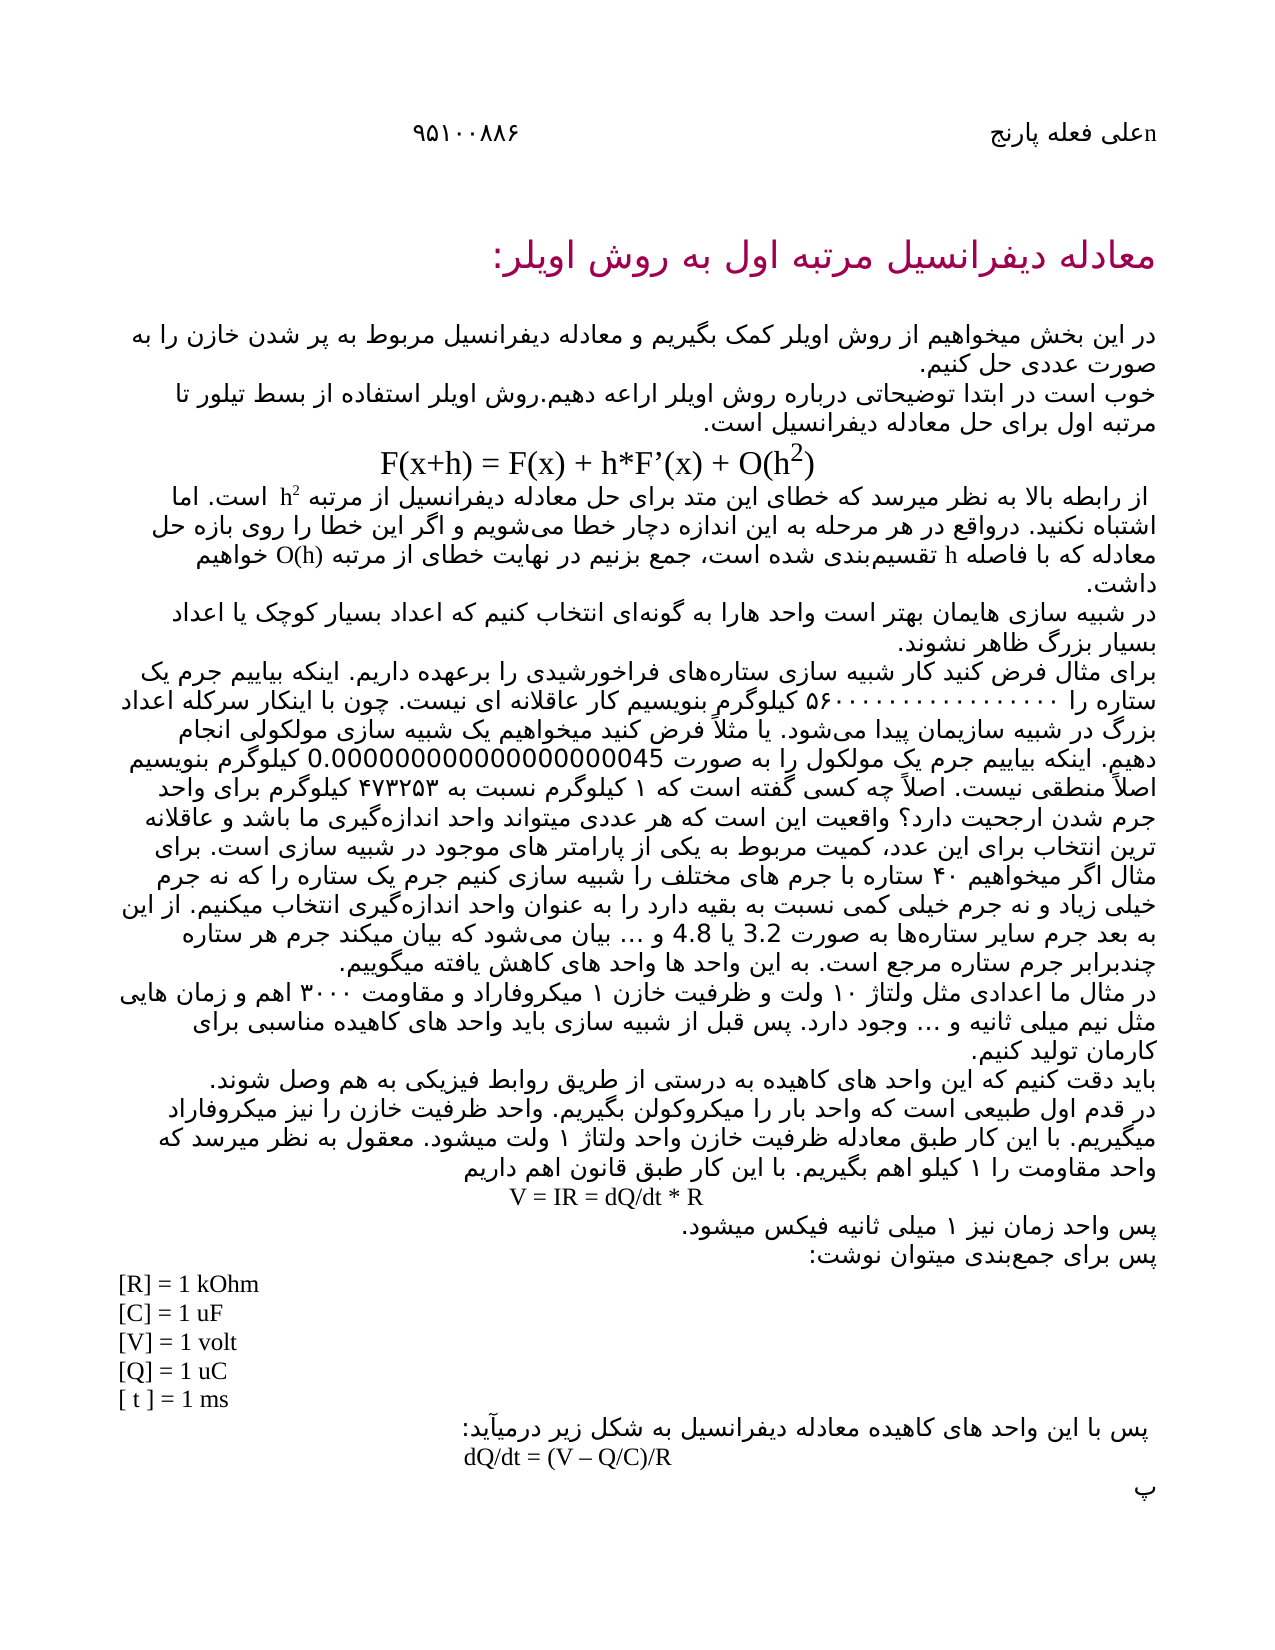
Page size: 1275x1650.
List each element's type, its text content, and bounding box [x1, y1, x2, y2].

text V = IR = dQ/dt * R [118, 1182, 1157, 1211]
text پس برای جمع‌بندی میتوان نوشت: [118, 1240, 1157, 1269]
text nعلی فعله پارنج ۹۵۱۰۰۸۸۶ [118, 118, 1157, 147]
text پس با این واحد های کاهیده معادله دیفرانسیل به شکل زیر درمیآید: [118, 1413, 1157, 1442]
text معادله دیفرانسیل مرتبه اول به روش اویلر: [118, 234, 1157, 277]
text خوب است در ابتدا توضیحاتی درباره روش اویلر اراعه دهیم.روش اویلر استفاده از بسط تیلور تا مرتبه اول برای حل معادله دیفرانسیل است. [118, 379, 1157, 437]
text dQ/dt = (V – Q/C)/R [118, 1442, 1157, 1472]
text باید دقت کنیم که این واحد های کاهیده به درستی از طریق روابط فیزیکی به هم وصل شوند. [118, 1065, 1157, 1094]
text برای مثال فرض کنید کار شبیه سازی ستاره‌های فراخورشیدی را برعهده داریم. اینکه بیاییم جرم یک ستاره را ۵۶۰۰۰۰۰۰۰۰۰۰۰۰۰۰۰۰۰ کیلوگرم بنویسیم کار عاقلانه ای نیست. چون با اینکار سرکله اعداد بزرگ در شبیه سازیمان پیدا می‌شود. یا مثلاً فرض کنید میخواهیم یک شبیه سازی مولکولی انجام دهیم. اینکه بیاییم جرم یک مولکول را به صورت 0.000000000000000000045 کیلوگرم بنویسیم اصلاً منطقی نیست. اصلاً چه کسی گفته است که ۱ کیلوگرم نسبت به ۴۷۳۲۵۳ کیلوگرم برای واحد جرم شدن ارجحیت دارد؟ واقعیت این است که هر عددی میتواند واحد اندازه‌گیری ما باشد و عاقلانه ترین انتخاب برای این عدد، کمیت مربوط به یکی از پارامتر های موجود در شبیه سازی است. برای مثال اگر میخواهیم ۴۰ ستاره با جرم های مختلف را شبیه سازی کنیم جرم یک ستاره را که نه جرم خیلی زیاد و نه جرم خیلی کمی نسبت به بقیه دارد را به عنوان واحد اندازه‌گیری انتخاب میکنیم. از این به بعد جرم سایر ستاره‌ها به صورت 3.2 یا 4.8 و … بیان می‌شود که بیان میکند جرم هر ستاره چندبرابر جرم ستاره مرجع است. به این واحد ها واحد های کاهش یافته میگوییم. [118, 657, 1157, 978]
text [ t ] = 1 ms [118, 1384, 1157, 1413]
text از رابطه بالا به نظر میرسد که خطای این متد برای حل معادله دیفرانسیل از مرتبه h2 است. اما اشتباه نکنید. درواقع در هر مرحله به این اندازه دچار خطا می‌شویم و اگر این خطا را روی بازه حل معادله که با فاصله h تقسیم‌بندی شده است، جمع بزنیم در نهایت خطای از مرتبه O(h) خواهیم داشت. [118, 482, 1157, 599]
text [V] = 1 volt [118, 1327, 1157, 1356]
text در قدم اول طبیعی است که واحد بار را میکروکولن بگیریم. واحد ظرفیت خازن را نیز میکروفاراد میگیریم. با این کار طبق معادله ظرفیت خازن واحد ولتاژ ۱ ولت میشود. معقول به نظر میرسد که واحد مقاومت را ۱ کیلو اهم بگیریم. با این کار طبق قانون اهم داریم [118, 1094, 1157, 1182]
text F(x+h) = F(x) + h*F’(x) + O(h2) [118, 437, 1157, 482]
text [R] = 1 kOhm [118, 1269, 1157, 1298]
text [C] = 1 uF [118, 1298, 1157, 1327]
text [Q] = 1 uC [118, 1356, 1157, 1384]
text پ [118, 1472, 1157, 1501]
text در شبیه سازی هایمان بهتر است واحد هارا به گونه‌ای انتخاب کنیم که اعداد بسیار کوچک یا اعداد بسیار بزرگ ظاهر نشوند. [118, 599, 1157, 657]
text در مثال ما اعدادی مثل ولتاژ ۱۰ ولت و ظرفیت خازن ۱ میکروفاراد و مقاومت ۳۰۰۰ اهم و زمان هایی مثل نیم میلی ثانیه و … وجود دارد. پس قبل از شبیه سازی باید واحد های کاهیده مناسبی برای کارمان تولید کنیم. [118, 978, 1157, 1065]
text پس واحد زمان نیز ۱ میلی ثانیه فیکس میشود. [118, 1211, 1157, 1240]
text در این بخش میخواهیم از روش اویلر کمک بگیریم و معادله دیفرانسیل مربوط به پر شدن خازن را به صورت عددی حل کنیم. [118, 320, 1157, 379]
